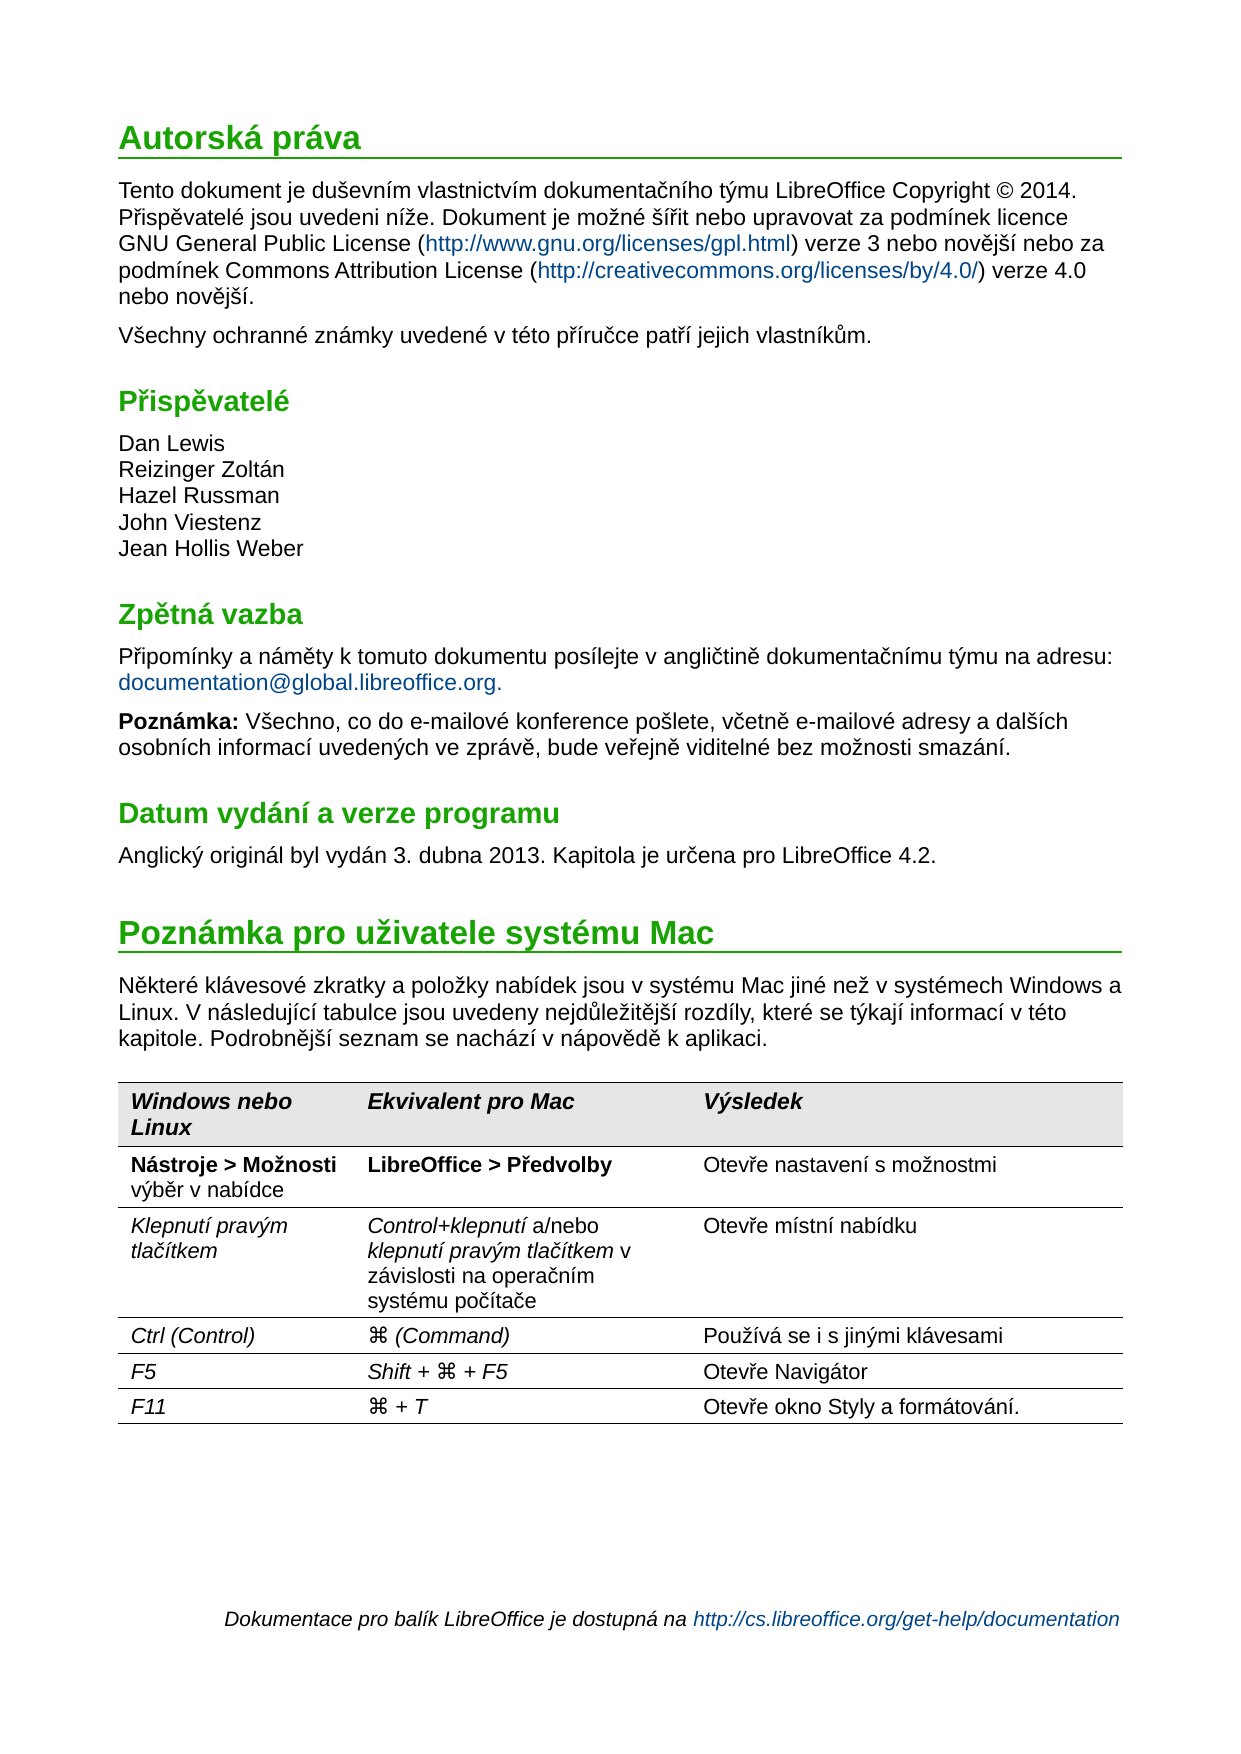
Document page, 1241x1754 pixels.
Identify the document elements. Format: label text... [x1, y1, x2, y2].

table_header Výsledek [691, 1083, 1123, 1146]
text Připomínky a náměty k tomuto dokumentu posílejte v angličtině dokumentačnímu týmu na adresu: documentation@global.libreoffice.org. [118, 643, 1122, 696]
table_cell Používá se i s jinými klávesami [691, 1318, 1123, 1353]
table_cell Nástroje > Možnosti výběr v nabídce [118, 1147, 355, 1207]
table_header Windows nebo Linux [118, 1083, 355, 1146]
table_cell ⌘ (Command) [355, 1318, 691, 1353]
table_cell Otevře okno Styly a formátování. [691, 1389, 1123, 1423]
table_cell Shift + ⌘ + F5 [355, 1354, 691, 1388]
text Anglický originál byl vydán 3. dubna 2013. Kapitola je určena pro LibreOffice 4.2. [118, 842, 1122, 868]
table_cell Ctrl (Control) [118, 1318, 355, 1353]
text Poznámka: Všechno, co do e-mailové konference pošlete, včetně e-mailové adresy a dalších osobních informací uvedených ve zprávě, bude veřejně viditelné bez možnosti smazání. [118, 708, 1122, 761]
subtitle Autorská práva [118, 118, 1122, 157]
table_cell Otevře nastavení s možnostmi [691, 1147, 1123, 1207]
subtitle Zpětná vazba [118, 597, 1122, 630]
table_header Ekvivalent pro Mac [355, 1083, 691, 1146]
subtitle Přispěvatelé [118, 384, 1122, 417]
table_cell Otevře místní nabídku [691, 1208, 1123, 1317]
table_cell Klepnutí pravým tlačítkem [118, 1208, 355, 1317]
text Tento dokument je duševním vlastnictvím dokumentačního týmu LibreOffice Copyright © 2014. Přispěvatelé jsou uvedeni níže. Dokument je možné šířit nebo upravovat za podmínek licence GNU General Public License (http://www.gnu.org/licenses/gpl.html) verze 3 nebo novější nebo za podmínek Commons Attribution License (http://creativecommons.org/licenses/by/4.0/) verze 4.0 nebo novější. [118, 177, 1122, 309]
subtitle Poznámka pro uživatele systému Mac [118, 913, 1122, 951]
subtitle Datum vydání a verze programu [118, 796, 1122, 830]
table_cell Otevře Navigátor [691, 1354, 1123, 1388]
text Všechny ochranné známky uvedené v této příručce patří jejich vlastníkům. [118, 322, 1122, 348]
table_cell ⌘ + T [355, 1389, 691, 1423]
text Dan Lewis Reizinger Zoltán Hazel Russman John Viestenz Jean Hollis Weber [118, 429, 1122, 561]
table_cell F11 [118, 1389, 355, 1423]
table_cell Control+klepnutí a/nebo klepnutí pravým tlačítkem v závislosti na operačním systému počítače [355, 1208, 691, 1317]
text Některé klávesové zkratky a položky nabídek jsou v systému Mac jiné než v systémech Windows a Linux. V následující tabulce jsou uvedeny nejdůležitější rozdíly, které se týkají informací v této kapitole. Podrobnější seznam se nachází v nápovědě k aplikaci. [118, 972, 1122, 1051]
table_cell LibreOffice > Předvolby [355, 1147, 691, 1207]
table_cell F5 [118, 1354, 355, 1388]
